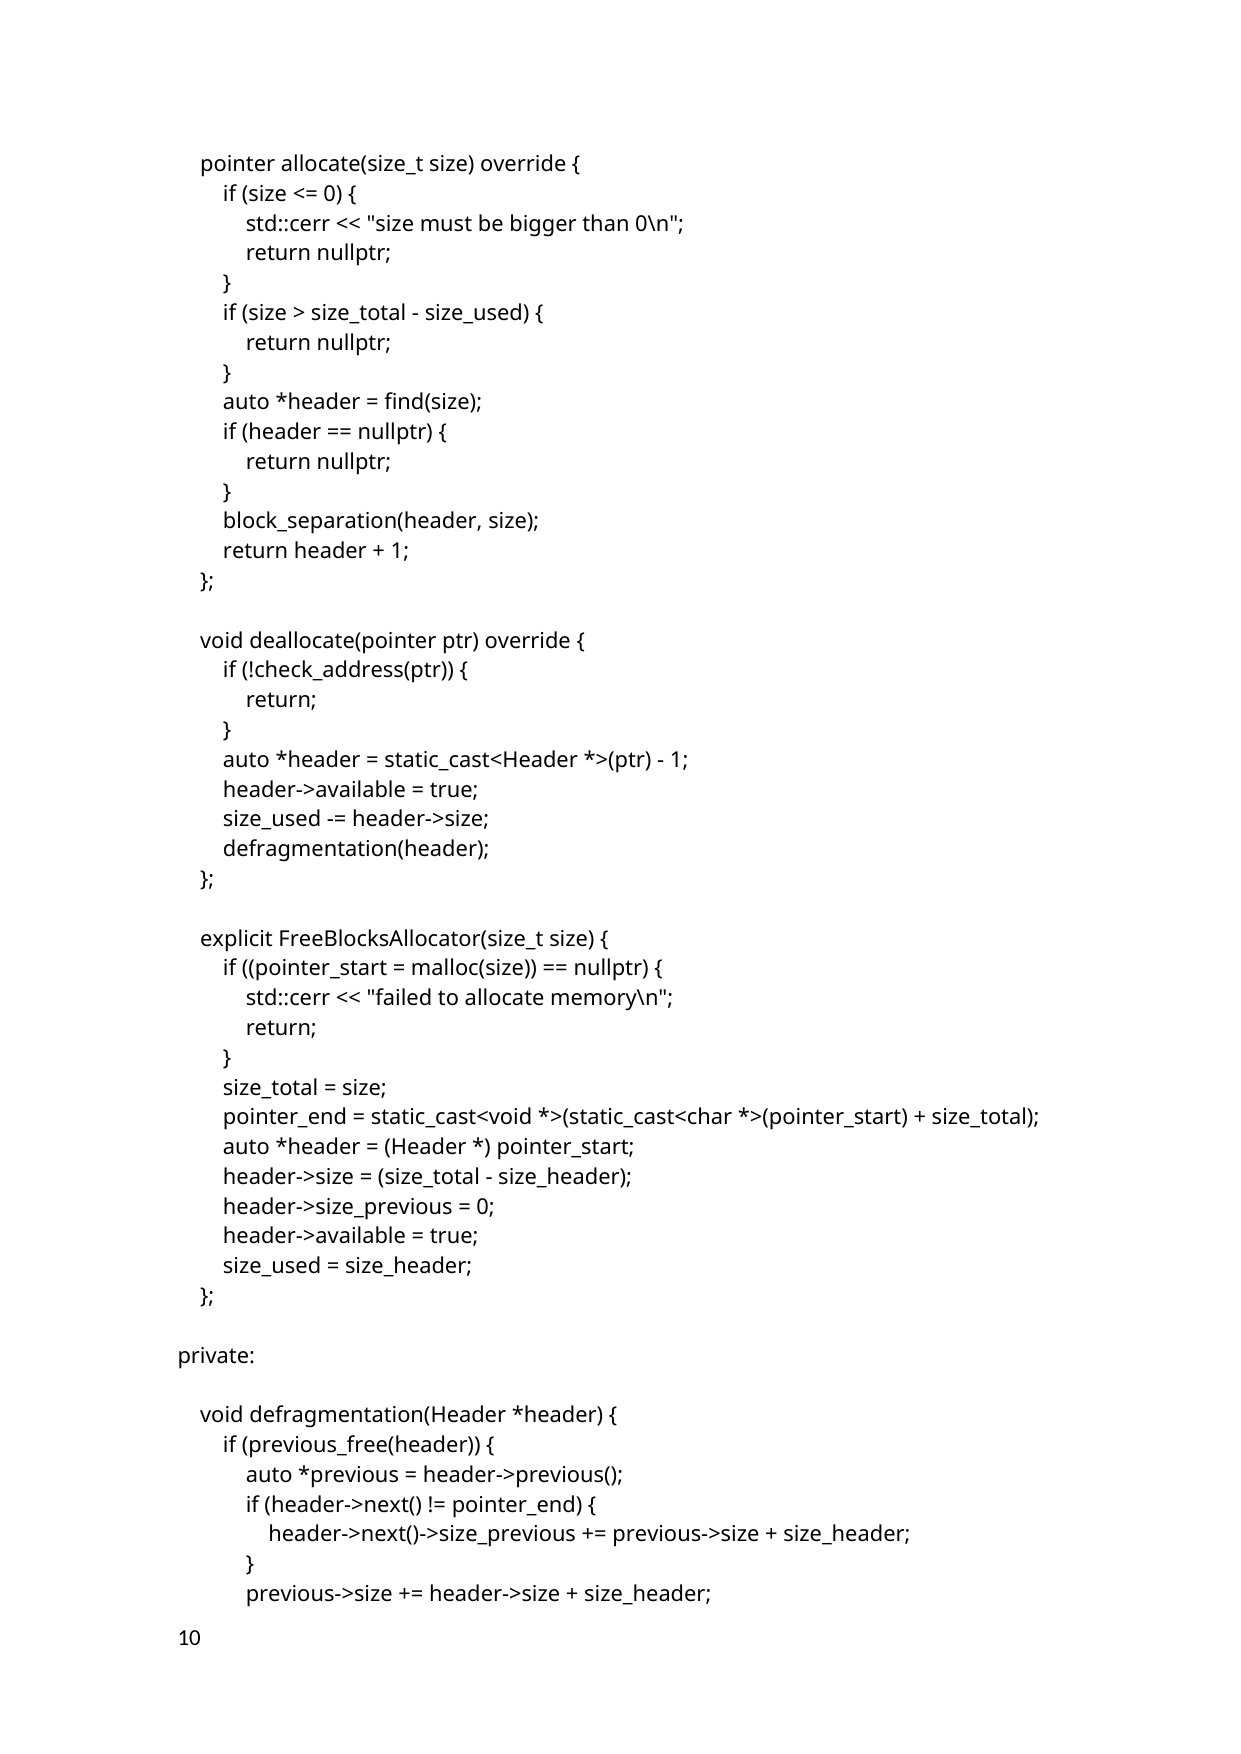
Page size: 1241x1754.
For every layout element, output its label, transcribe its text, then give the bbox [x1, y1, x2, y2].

text } [177, 1548, 1152, 1578]
text if (previous_free(header)) { [177, 1429, 1152, 1459]
text previous->size += header->size + size_header; [177, 1578, 1152, 1608]
text size_used -= header->size; [177, 803, 1152, 833]
text header->size_previous = 0; [177, 1191, 1152, 1220]
text } [177, 267, 1152, 297]
text void defragmentation(Header *header) { [177, 1399, 1152, 1429]
text if (header == nullptr) { [177, 416, 1152, 446]
text std::cerr << "failed to allocate memory\n"; [177, 982, 1152, 1012]
text block_separation(header, size); [177, 505, 1152, 535]
text auto *header = static_cast<Header *>(ptr) - 1; [177, 744, 1152, 773]
text } [177, 356, 1152, 386]
text defragmentation(header); [177, 833, 1152, 863]
text } [177, 476, 1152, 505]
text header->size = (size_total - size_header); [177, 1161, 1152, 1191]
text size_total = size; [177, 1071, 1152, 1101]
text } [177, 1042, 1152, 1071]
text std::cerr << "size must be bigger than 0\n"; [177, 207, 1152, 237]
text if (size <= 0) { [177, 178, 1152, 207]
text size_used = size_header; [177, 1250, 1152, 1280]
text if (!check_address(ptr)) { [177, 654, 1152, 684]
text return nullptr; [177, 446, 1152, 476]
text auto *header = (Header *) pointer_start; [177, 1131, 1152, 1161]
text return; [177, 684, 1152, 714]
text return header + 1; [177, 535, 1152, 565]
text return nullptr; [177, 327, 1152, 356]
text explicit FreeBlocksAllocator(size_t size) { [177, 922, 1152, 952]
text header->available = true; [177, 1220, 1152, 1250]
text pointer allocate(size_t size) override { [177, 148, 1152, 178]
text auto *header = find(size); [177, 386, 1152, 416]
text return nullptr; [177, 237, 1152, 267]
text auto *previous = header->previous(); [177, 1459, 1152, 1488]
text header->available = true; [177, 773, 1152, 803]
text private: [177, 1339, 1152, 1369]
text } [177, 714, 1152, 744]
text if ((pointer_start = malloc(size)) == nullptr) { [177, 952, 1152, 982]
text if (header->next() != pointer_end) { [177, 1488, 1152, 1518]
text void deallocate(pointer ptr) override { [177, 624, 1152, 654]
text pointer_end = static_cast<void *>(static_cast<char *>(pointer_start) + size_total); [177, 1101, 1152, 1131]
text }; [177, 1280, 1152, 1310]
text }; [177, 565, 1152, 595]
text if (size > size_total - size_used) { [177, 297, 1152, 327]
text header->next()->size_previous += previous->size + size_header; [177, 1518, 1152, 1548]
text }; [177, 863, 1152, 893]
text return; [177, 1012, 1152, 1042]
